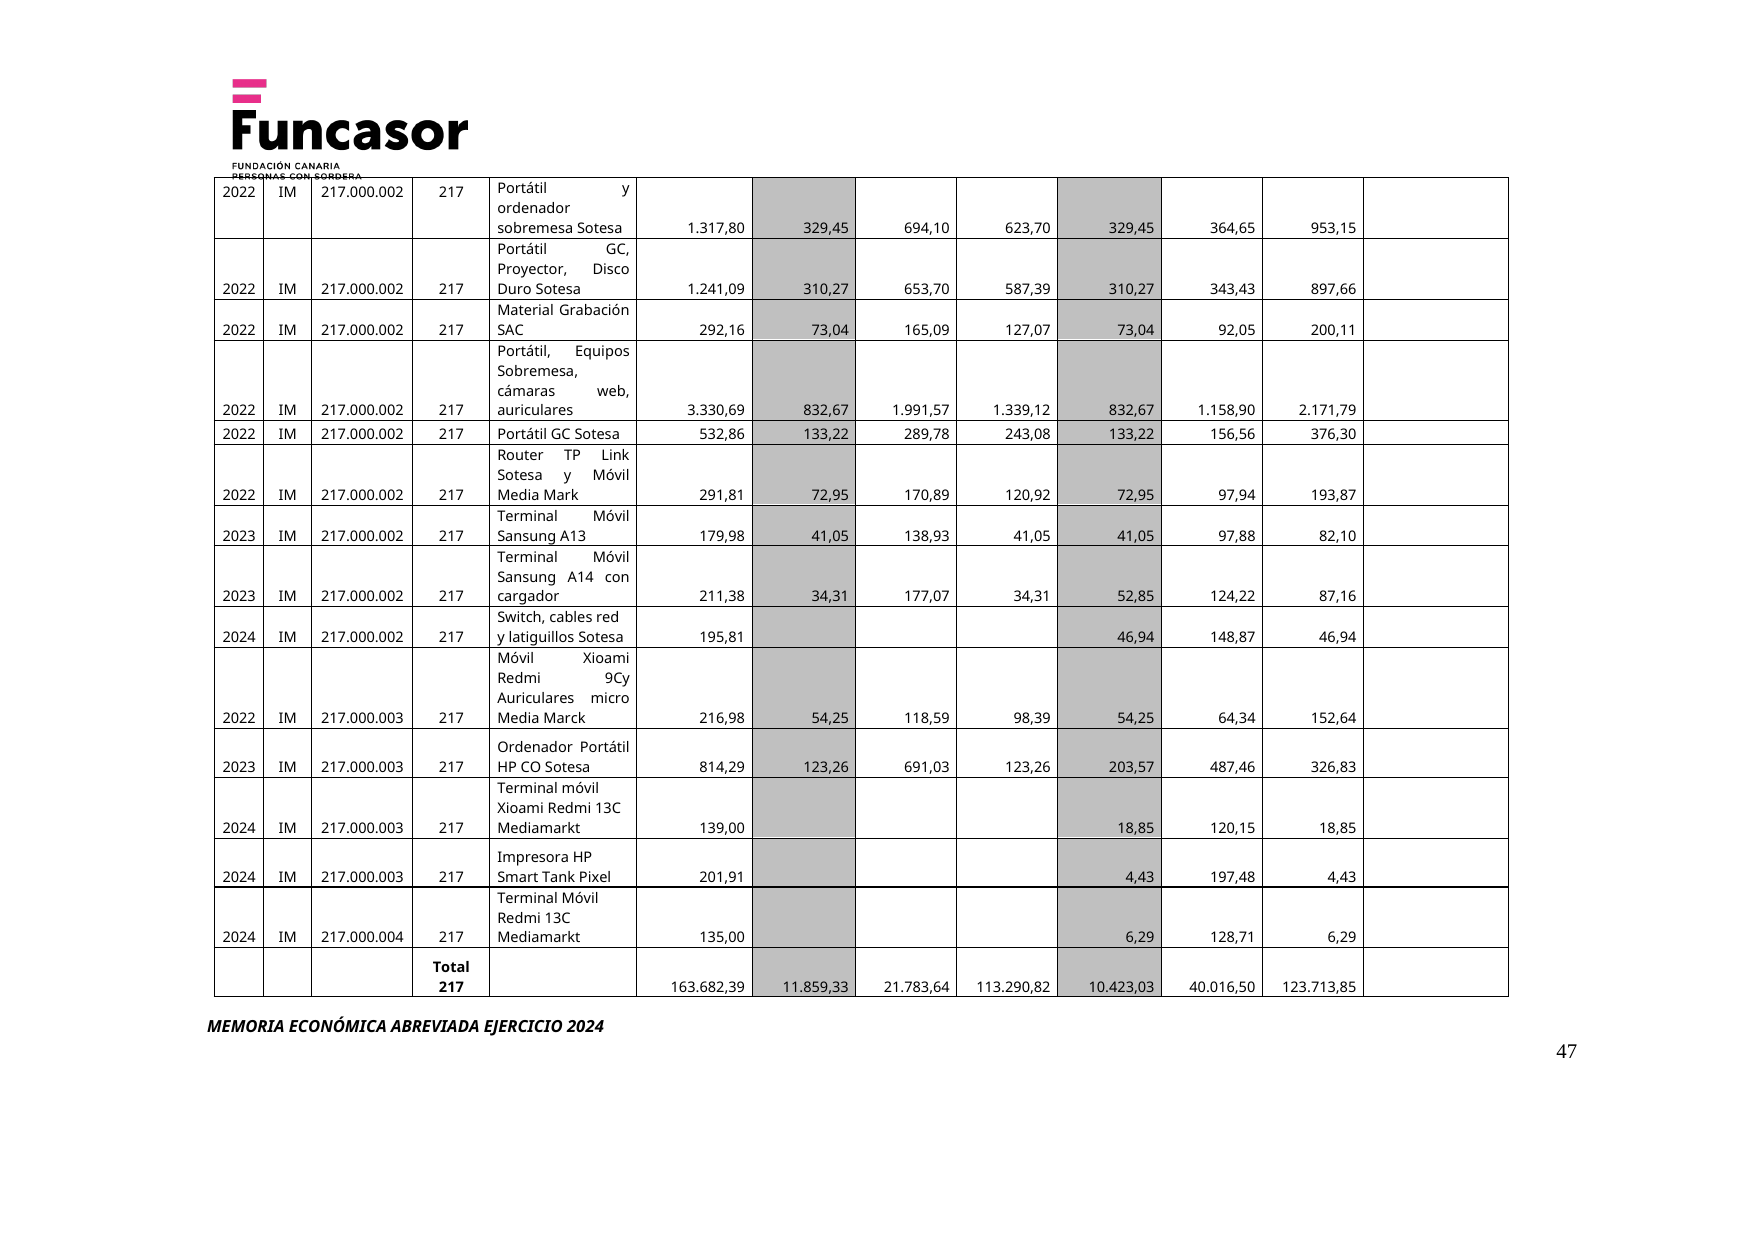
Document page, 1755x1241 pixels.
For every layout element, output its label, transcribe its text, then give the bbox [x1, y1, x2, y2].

table_cell 217 [413, 648, 489, 728]
table_cell Impresora HP Smart Tank Pixel [490, 839, 636, 886]
table_cell 1.339,12 [957, 341, 1057, 420]
table_cell 376,30 [1263, 421, 1363, 444]
table_cell 2024 [215, 839, 263, 886]
table_cell 291,81 [637, 445, 752, 504]
table_cell 41,05 [753, 506, 855, 545]
table_cell IM [264, 421, 311, 444]
table_cell 54,25 [753, 648, 855, 728]
table_cell 243,08 [957, 421, 1057, 444]
table_cell 217 [413, 729, 489, 777]
table_cell 2024 [215, 778, 263, 837]
table_cell 6,29 [1263, 888, 1363, 947]
table_cell 195,81 [637, 607, 752, 647]
table_cell 532,86 [637, 421, 752, 444]
table_cell 217.000.002 [312, 341, 412, 420]
table_cell 1.317,80 [637, 178, 752, 238]
table_cell 310,27 [753, 239, 855, 299]
table_cell 217.000.002 [312, 239, 412, 299]
table_cell 41,05 [957, 506, 1057, 545]
table_cell 217 [413, 300, 489, 339]
table_cell 128,71 [1162, 888, 1262, 947]
table_cell Móvil Xioami Redmi 9Cy Auriculares micro Media Marck [490, 648, 636, 728]
table_cell 343,43 [1162, 239, 1262, 299]
table_cell 217.000.003 [312, 729, 412, 777]
table_cell 2024 [215, 888, 263, 947]
table_cell IM [264, 300, 311, 339]
table_cell IM [264, 445, 311, 504]
table_cell 217.000.002 [312, 546, 412, 606]
table_cell IM [264, 839, 311, 886]
table_cell [490, 948, 636, 996]
table_cell IM [264, 888, 311, 947]
table_cell [312, 948, 412, 996]
table_cell 364,65 [1162, 178, 1262, 238]
table_cell [1364, 506, 1508, 545]
table_cell 326,83 [1263, 729, 1363, 777]
table_cell 4,43 [1058, 839, 1161, 886]
table_cell 2022 [215, 421, 263, 444]
table_cell 653,70 [856, 239, 956, 299]
table_cell 87,16 [1263, 546, 1363, 606]
table_cell 34,31 [957, 546, 1057, 606]
table_cell 217.000.003 [312, 648, 412, 728]
table_cell 6,29 [1058, 888, 1161, 947]
table_cell [957, 888, 1057, 947]
table_cell 54,25 [1058, 648, 1161, 728]
table_cell 127,07 [957, 300, 1057, 339]
table_cell 2022 [215, 300, 263, 339]
table_cell [957, 607, 1057, 647]
table_cell 2022 [215, 239, 263, 299]
table_cell 193,87 [1263, 445, 1363, 504]
table_cell 217.000.002 [312, 300, 412, 339]
table_cell 46,94 [1263, 607, 1363, 647]
table_cell Terminal Móvil Redmi 13C Mediamarkt [490, 888, 636, 947]
table_cell [957, 839, 1057, 886]
table_cell [753, 839, 855, 886]
table_cell [1364, 546, 1508, 606]
table_cell 289,78 [856, 421, 956, 444]
table_cell [957, 778, 1057, 837]
table_cell 18,85 [1058, 778, 1161, 837]
table_cell [753, 607, 855, 647]
table_cell 953,15 [1263, 178, 1363, 238]
table_cell IM [264, 648, 311, 728]
table_cell 3.330,69 [637, 341, 752, 420]
table_cell 92,05 [1162, 300, 1262, 339]
table_cell 2022 [215, 341, 263, 420]
table_cell Material Grabación SAC [490, 300, 636, 339]
table_cell Switch, cables red y latiguillos Sotesa [490, 607, 636, 647]
table_cell IM [264, 178, 311, 238]
table_cell 897,66 [1263, 239, 1363, 299]
table_cell IM [264, 729, 311, 777]
table_cell 113.290,82 [957, 948, 1057, 996]
table_cell 814,29 [637, 729, 752, 777]
table_cell 2023 [215, 546, 263, 606]
table_cell 1.991,57 [856, 341, 956, 420]
table_cell [1364, 839, 1508, 886]
table_cell 832,67 [1058, 341, 1161, 420]
table_cell 200,11 [1263, 300, 1363, 339]
table_cell [753, 888, 855, 947]
table_cell 211,38 [637, 546, 752, 606]
table_cell 133,22 [1058, 421, 1161, 444]
table_cell 217.000.002 [312, 607, 412, 647]
table_cell 120,15 [1162, 778, 1262, 837]
table_cell 217 [413, 607, 489, 647]
table_cell 217 [413, 778, 489, 837]
table_cell [856, 778, 956, 837]
table_cell 64,34 [1162, 648, 1262, 728]
table_cell 118,59 [856, 648, 956, 728]
table_cell [856, 888, 956, 947]
table_cell 587,39 [957, 239, 1057, 299]
table_cell IM [264, 506, 311, 545]
table_cell 487,46 [1162, 729, 1262, 777]
table_cell 123,26 [753, 729, 855, 777]
table_cell 310,27 [1058, 239, 1161, 299]
table_cell Terminal Móvil Sansung A14 con cargador [490, 546, 636, 606]
table_cell [215, 948, 263, 996]
table_cell Terminal Móvil Sansung A13 [490, 506, 636, 545]
table_cell [1364, 300, 1508, 339]
table_cell 138,93 [856, 506, 956, 545]
table_cell 97,88 [1162, 506, 1262, 545]
table_cell Portátil y ordenador sobremesa Sotesa [490, 178, 636, 238]
table_cell [1364, 607, 1508, 647]
table_cell 156,56 [1162, 421, 1262, 444]
table_cell 120,92 [957, 445, 1057, 504]
table_cell [1364, 729, 1508, 777]
table_cell 123,26 [957, 729, 1057, 777]
table_cell 217.000.002 [312, 421, 412, 444]
table_cell 217.000.004 [312, 888, 412, 947]
table_cell 216,98 [637, 648, 752, 728]
table_cell Total 217 [413, 948, 489, 996]
table_cell 217 [413, 445, 489, 504]
table_cell 217.000.003 [312, 778, 412, 837]
table_cell 52,85 [1058, 546, 1161, 606]
table_cell [1364, 888, 1508, 947]
table_cell 201,91 [637, 839, 752, 886]
table_cell 217 [413, 839, 489, 886]
table_cell 152,64 [1263, 648, 1363, 728]
table_cell 34,31 [753, 546, 855, 606]
table_cell 73,04 [1058, 300, 1161, 339]
table_cell Ordenador Portátil HP CO Sotesa [490, 729, 636, 777]
table_cell 217 [413, 421, 489, 444]
table_cell 197,48 [1162, 839, 1262, 886]
table_cell Router TP Link Sotesa y Móvil Media Mark [490, 445, 636, 504]
table_cell [1364, 239, 1508, 299]
table_cell 1.158,90 [1162, 341, 1262, 420]
table_cell 179,98 [637, 506, 752, 545]
table_cell 72,95 [753, 445, 855, 504]
table_cell [856, 839, 956, 886]
table_cell 2024 [215, 607, 263, 647]
table_cell Portátil GC Sotesa [490, 421, 636, 444]
table_cell 2023 [215, 729, 263, 777]
table_cell 2.171,79 [1263, 341, 1363, 420]
table_cell 2022 [215, 445, 263, 504]
table_cell 73,04 [753, 300, 855, 339]
table_cell IM [264, 607, 311, 647]
table_cell 2022 [215, 648, 263, 728]
table_cell IM [264, 239, 311, 299]
table_cell 98,39 [957, 648, 1057, 728]
table_cell [856, 607, 956, 647]
table_cell [1364, 445, 1508, 504]
table_cell 123.713,85 [1263, 948, 1363, 996]
table_cell [1364, 948, 1508, 996]
table_cell 40.016,50 [1162, 948, 1262, 996]
table_cell 1.241,09 [637, 239, 752, 299]
table_cell 177,07 [856, 546, 956, 606]
table_cell [264, 948, 311, 996]
table_cell 21.783,64 [856, 948, 956, 996]
table_cell 623,70 [957, 178, 1057, 238]
table_cell [1364, 778, 1508, 837]
table_cell 217 [413, 239, 489, 299]
table_cell 4,43 [1263, 839, 1363, 886]
table_cell 329,45 [1058, 178, 1161, 238]
table_cell 82,10 [1263, 506, 1363, 545]
table_cell 165,09 [856, 300, 956, 339]
table_cell 217.000.002 [312, 506, 412, 545]
table_cell [1364, 421, 1508, 444]
table_cell 72,95 [1058, 445, 1161, 504]
table_cell IM [264, 546, 311, 606]
table_cell 133,22 [753, 421, 855, 444]
table_cell IM [264, 778, 311, 837]
table_cell 217.000.003 [312, 839, 412, 886]
table_cell 11.859,33 [753, 948, 855, 996]
table_cell 163.682,39 [637, 948, 752, 996]
table_cell 170,89 [856, 445, 956, 504]
table_cell 217 [413, 178, 489, 238]
table_cell 691,03 [856, 729, 956, 777]
table_cell 329,45 [753, 178, 855, 238]
table_cell [1364, 648, 1508, 728]
table_cell 217 [413, 506, 489, 545]
table_cell 292,16 [637, 300, 752, 339]
table_cell Portátil GC, Proyector, Disco Duro Sotesa [490, 239, 636, 299]
table_cell 124,22 [1162, 546, 1262, 606]
table_cell 217 [413, 888, 489, 947]
table_cell [753, 778, 855, 837]
table_cell 2022 [215, 178, 263, 238]
table_cell 97,94 [1162, 445, 1262, 504]
table_cell 832,67 [753, 341, 855, 420]
table_cell 203,57 [1058, 729, 1161, 777]
table_cell 2023 [215, 506, 263, 545]
table_cell 46,94 [1058, 607, 1161, 647]
table_cell [1364, 341, 1508, 420]
table_cell 217.000.002 [312, 445, 412, 504]
table_cell IM [264, 341, 311, 420]
table_cell 18,85 [1263, 778, 1363, 837]
table_cell 694,10 [856, 178, 956, 238]
table_cell 217.000.002 [312, 178, 412, 238]
table_cell 217 [413, 341, 489, 420]
table_cell 10.423,03 [1058, 948, 1161, 996]
table_cell 41,05 [1058, 506, 1161, 545]
table_cell 217 [413, 546, 489, 606]
table_cell [1364, 178, 1508, 238]
table_cell 148,87 [1162, 607, 1262, 647]
table_cell Portátil, Equipos Sobremesa, cámaras web, auriculares [490, 341, 636, 420]
table_cell 139,00 [637, 778, 752, 837]
table_cell Terminal móvil Xioami Redmi 13C Mediamarkt [490, 778, 636, 837]
table_cell 135,00 [637, 888, 752, 947]
